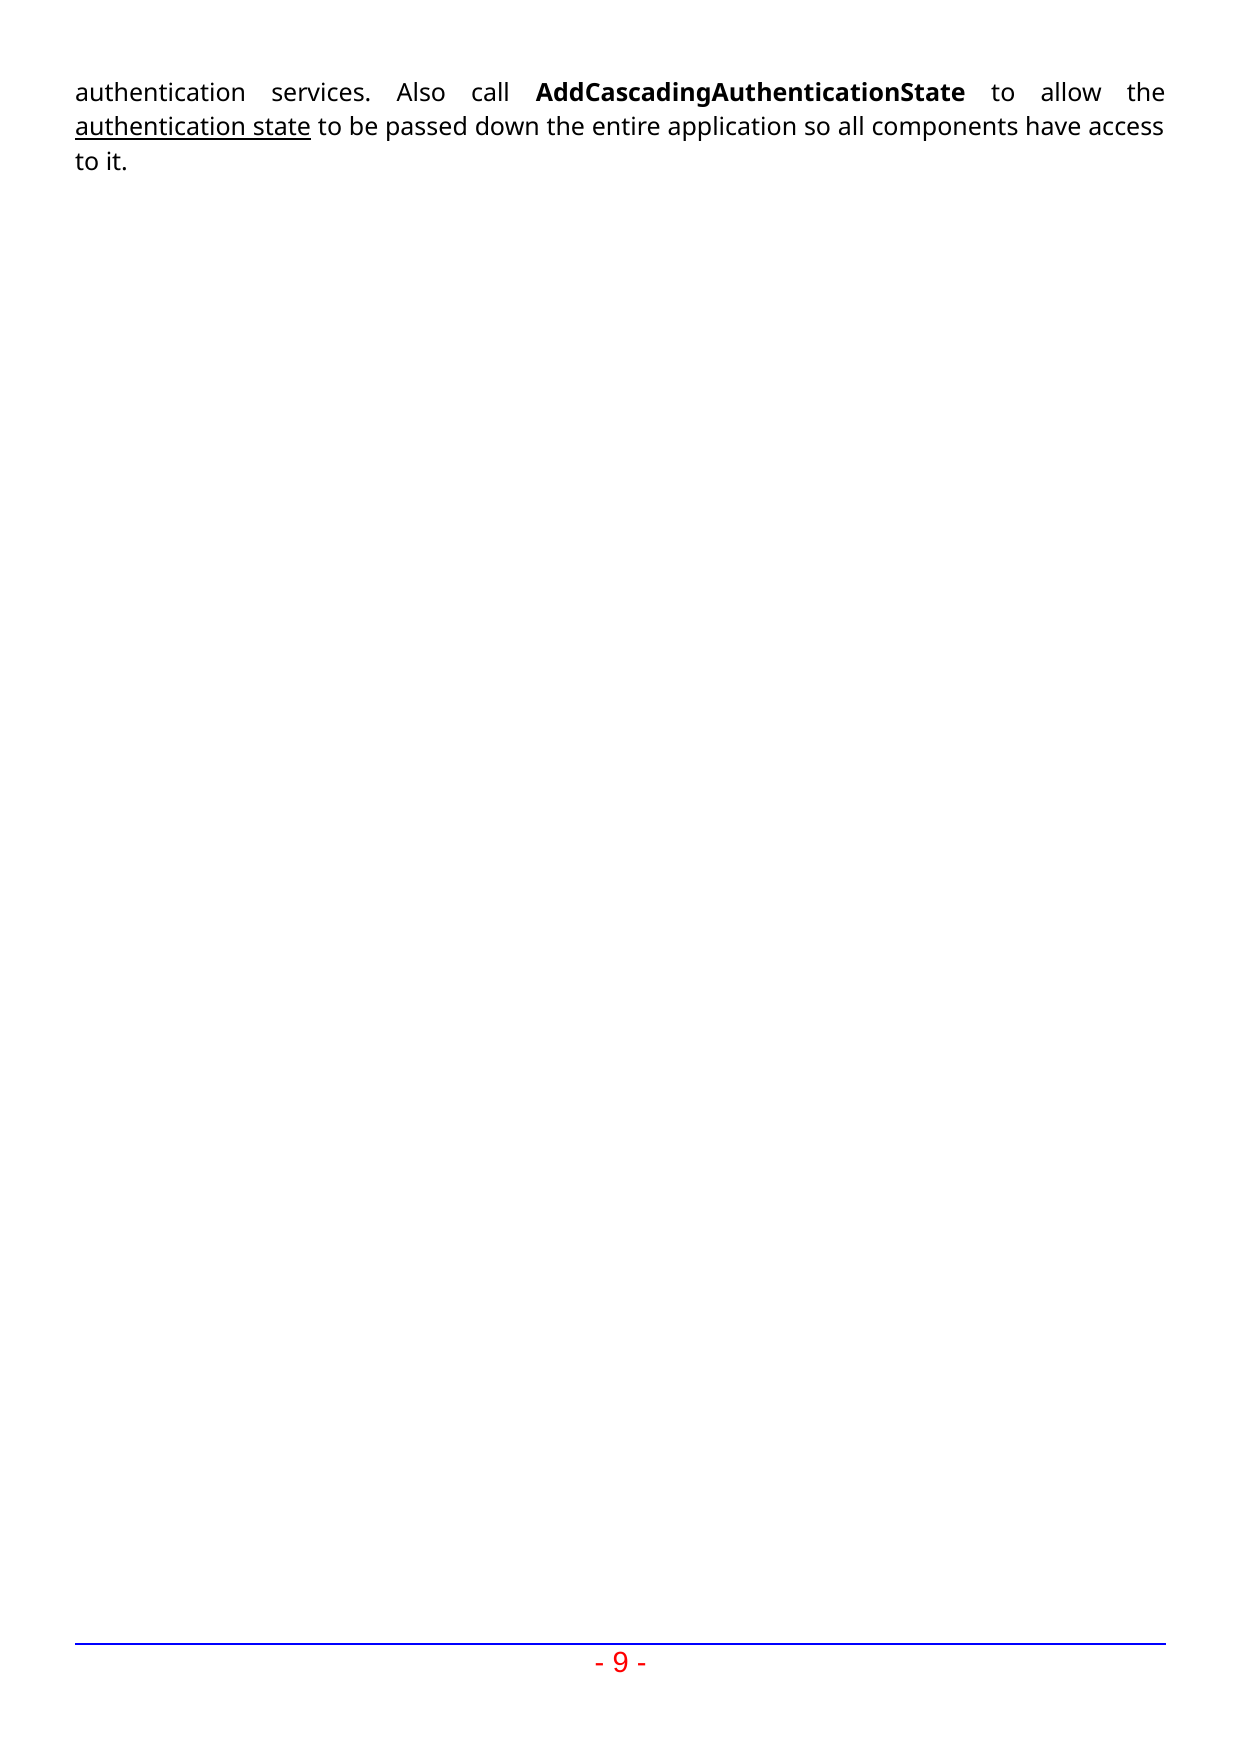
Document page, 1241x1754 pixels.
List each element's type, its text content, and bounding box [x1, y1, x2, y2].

text authentication services. Also call AddCascadingAuthenticationState to allow the authentication state to be passed down the entire application so all components have access to it. [75, 75, 1166, 177]
